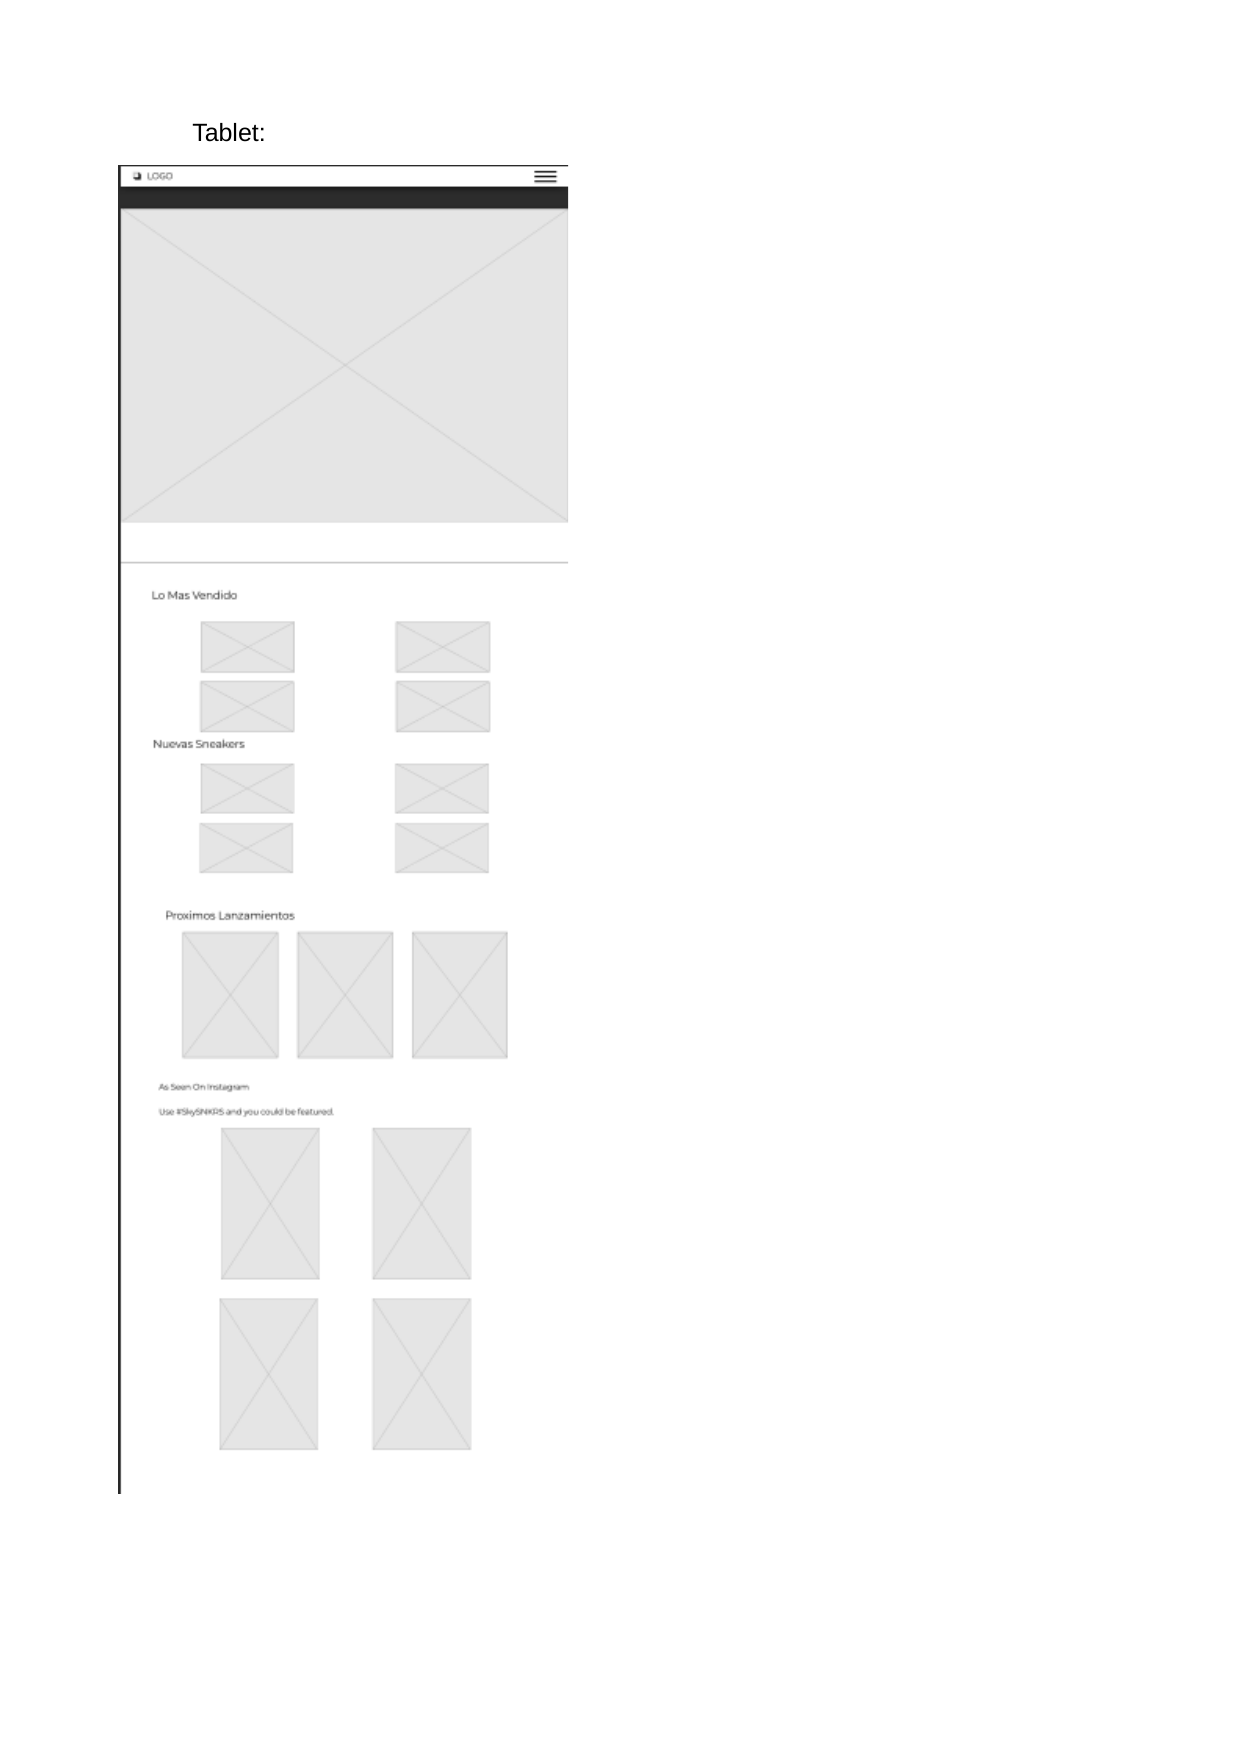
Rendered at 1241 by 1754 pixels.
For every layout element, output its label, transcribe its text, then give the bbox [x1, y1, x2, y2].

picture [118, 165, 569, 1494]
text Tablet: [118, 118, 1122, 147]
